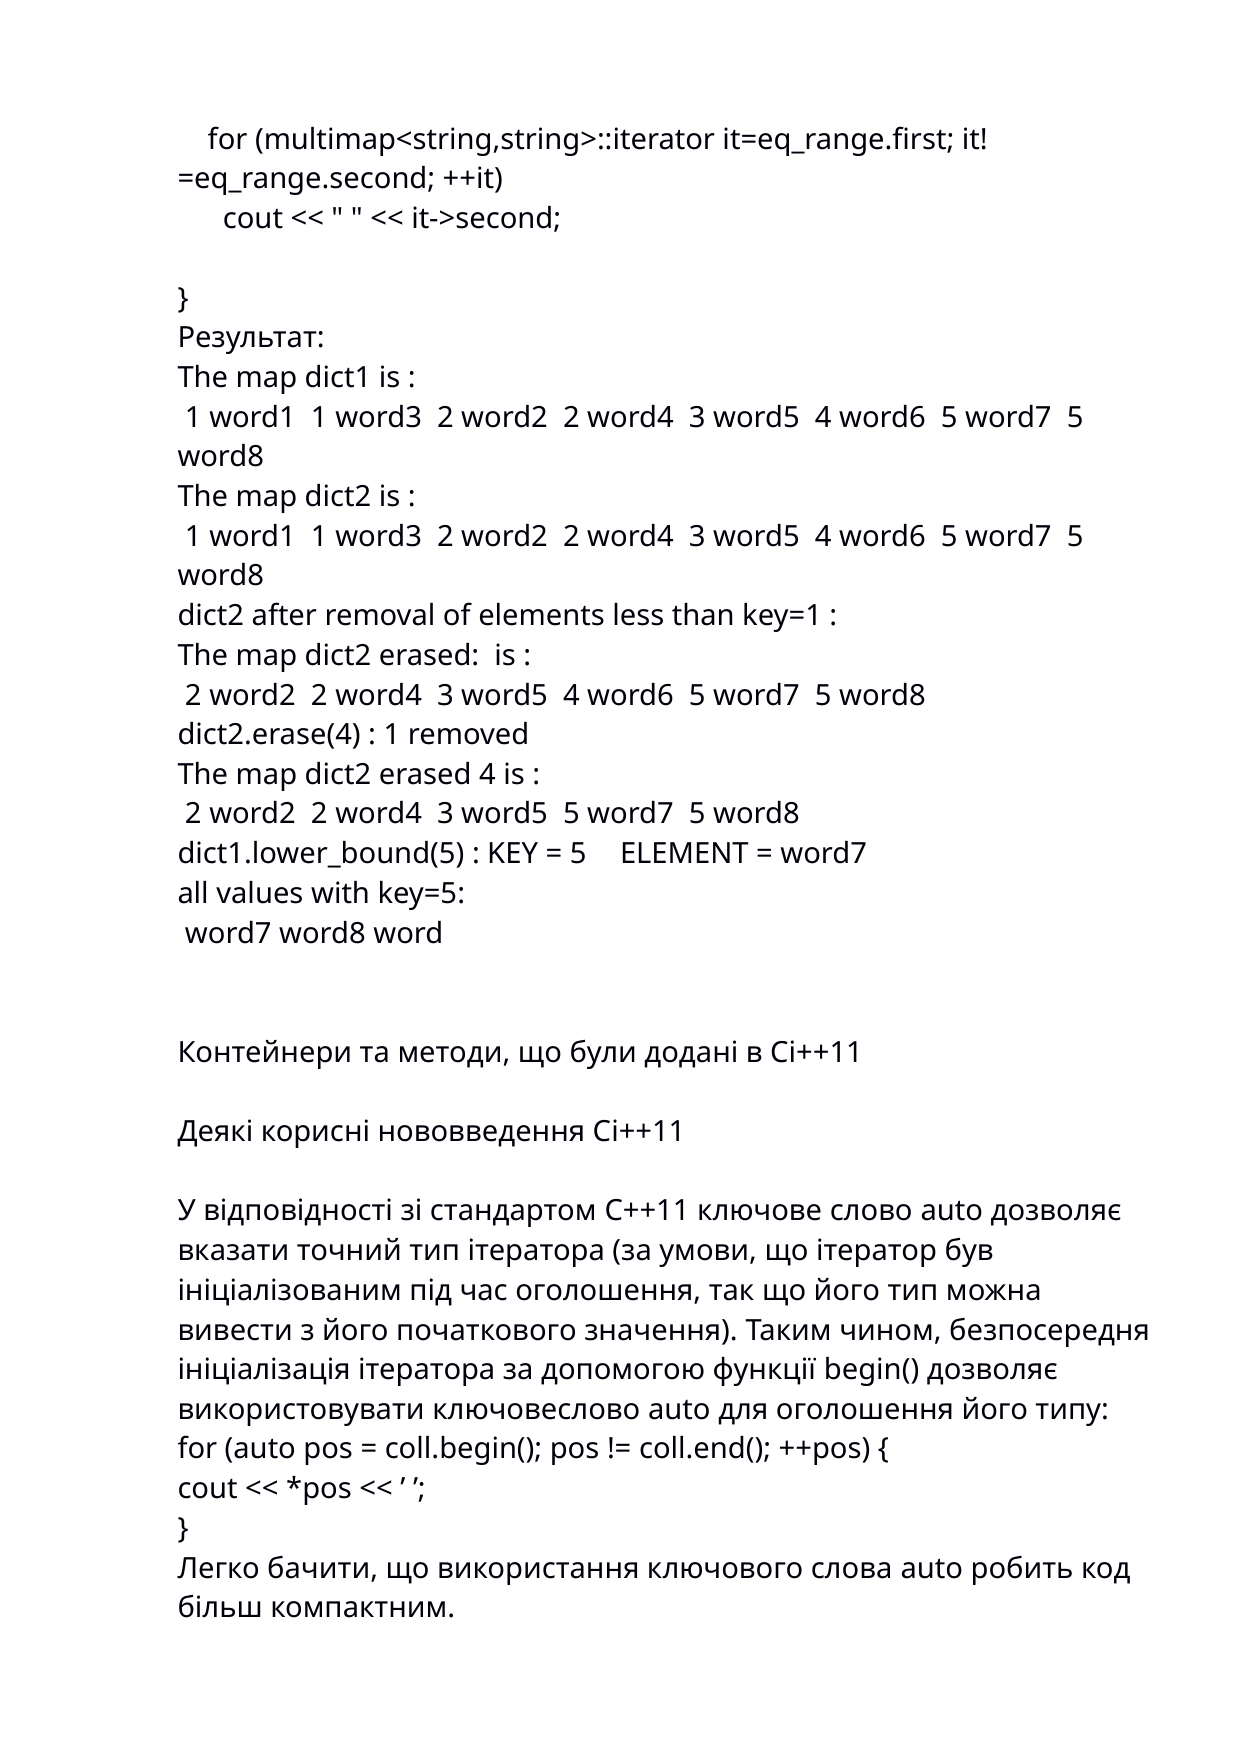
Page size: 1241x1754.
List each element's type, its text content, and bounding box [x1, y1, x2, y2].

text Контейнери та методи, що були додані в Сі++11 [177, 1031, 1152, 1071]
text 2 word2 2 word4 3 word5 4 word6 5 word7 5 word8 [177, 674, 1152, 713]
text dict2.erase(4) : 1 removed [177, 713, 1152, 753]
text 1 word1 1 word3 2 word2 2 word4 3 word5 4 word6 5 word7 5 word8 [177, 396, 1152, 475]
text The map dict2 erased 4 is : [177, 753, 1152, 793]
text for (multimap<string,string>::iterator it=eq_range.first; it!=eq_range.second; ++it) [177, 118, 1152, 197]
text dict2 after removal of elements less than key=1 : [177, 594, 1152, 634]
text } [177, 1507, 1152, 1547]
text Результат: [177, 317, 1152, 356]
text The map dict2 is : [177, 475, 1152, 515]
text dict1.lower_bound(5) : KEY = 5 ELEMENT = word7 [177, 832, 1152, 872]
text У відповідності зі стандартом C++11 ключове слово auto дозволяє вказати точний тип ітератора (за умови, що ітератор був ініціалізованим під час оголошення, так що його тип можна вивести з його початкового значення). Таким чином, безпосередня ініціалізація ітератора за допомогою функції begin() дозволяє використовувати ключовеслово auto для оголошення його типу: [177, 1190, 1152, 1428]
text for (auto pos = coll.begin(); pos != coll.end(); ++pos) { [177, 1428, 1152, 1467]
text all values with key=5: [177, 872, 1152, 912]
text } [177, 277, 1152, 317]
text 2 word2 2 word4 3 word5 5 word7 5 word8 [177, 793, 1152, 832]
text The map dict1 is : [177, 356, 1152, 396]
text The map dict2 erased: is : [177, 634, 1152, 674]
text Деякі корисні нововведення Сі++11 [177, 1110, 1152, 1150]
text word7 word8 word [177, 912, 1152, 952]
text Легко бачити, що використання ключового слова auto робить код більш компактним. [177, 1547, 1152, 1626]
text cout << *pos << ’ ’; [177, 1467, 1152, 1507]
text cout << " " << it->second; [177, 197, 1152, 237]
text 1 word1 1 word3 2 word2 2 word4 3 word5 4 word6 5 word7 5 word8 [177, 515, 1152, 594]
